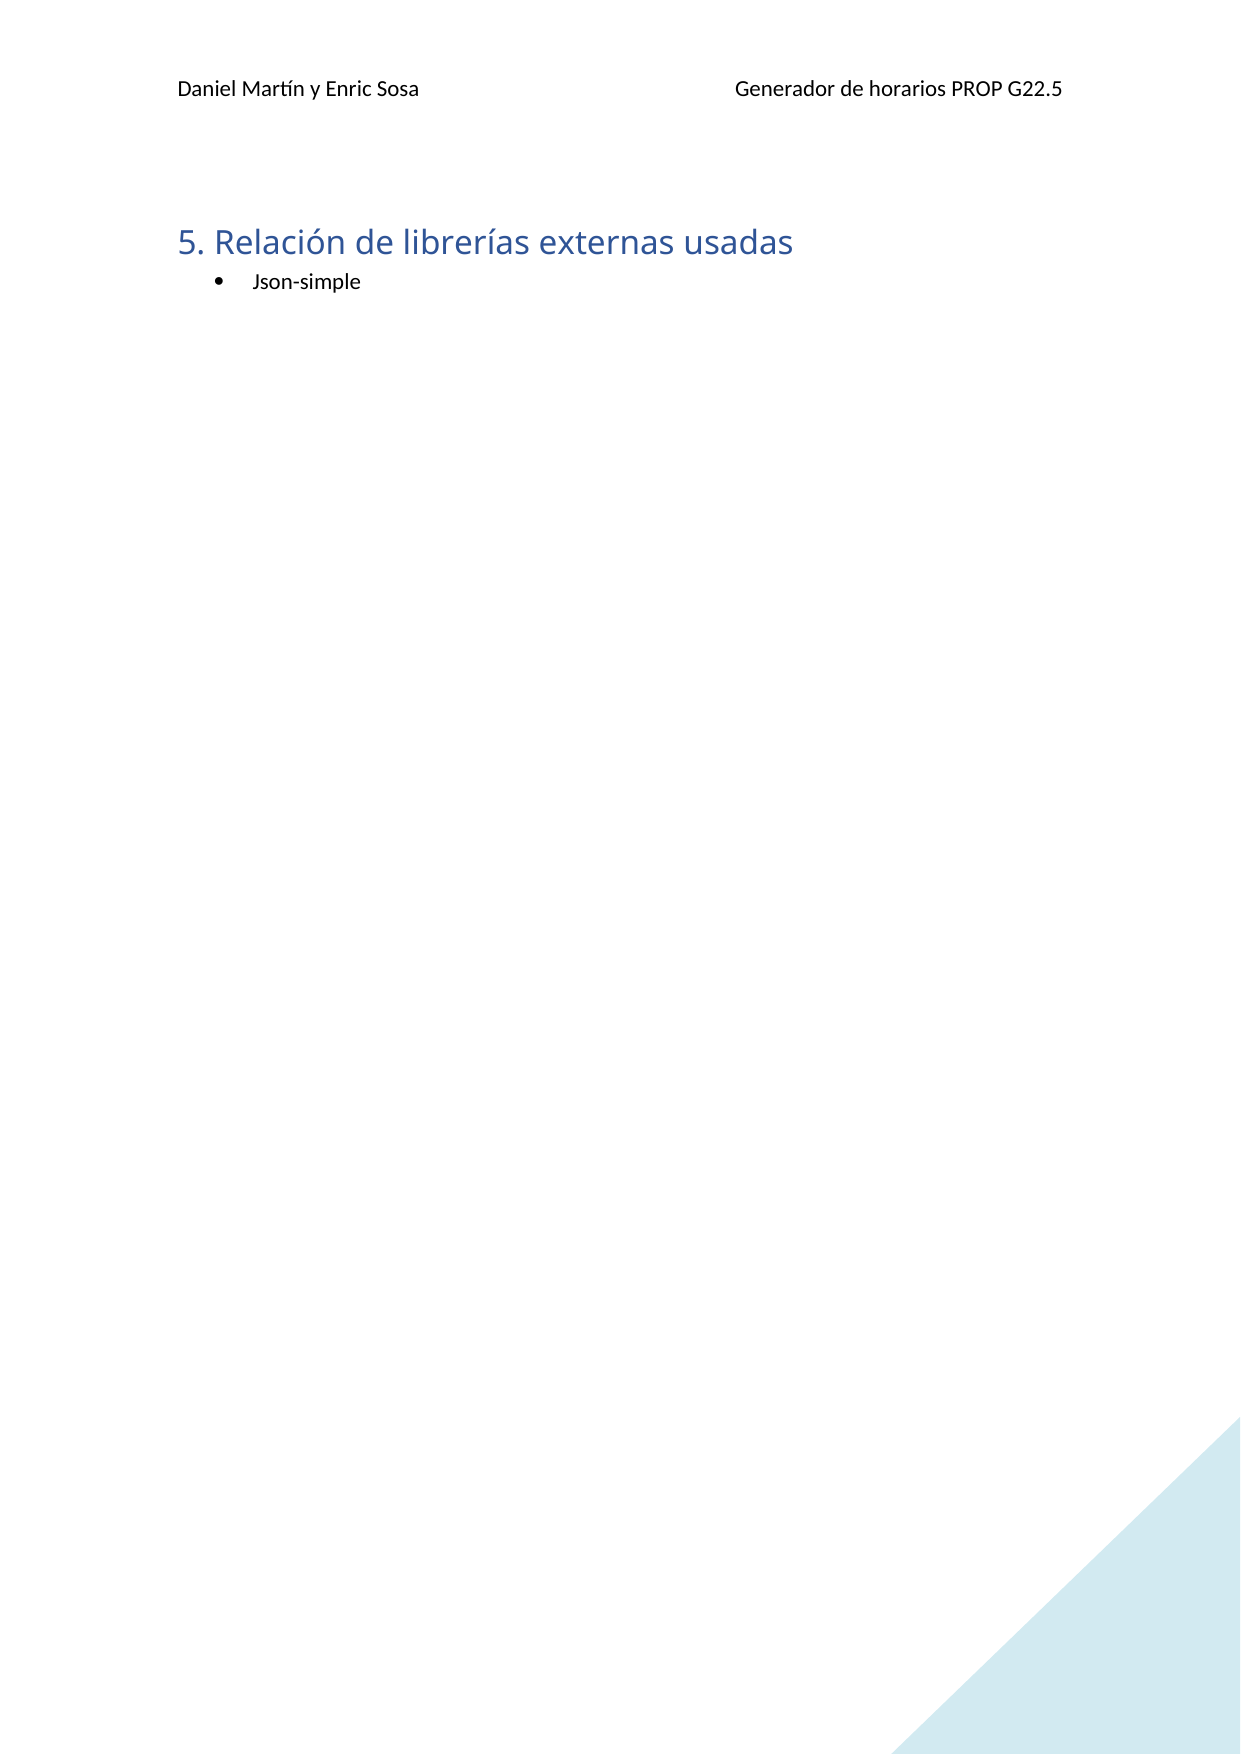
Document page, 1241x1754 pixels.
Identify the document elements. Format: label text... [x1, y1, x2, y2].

list Json-simple [215, 267, 1063, 295]
subtitle 5. Relación de librerías externas usadas [177, 219, 1063, 264]
